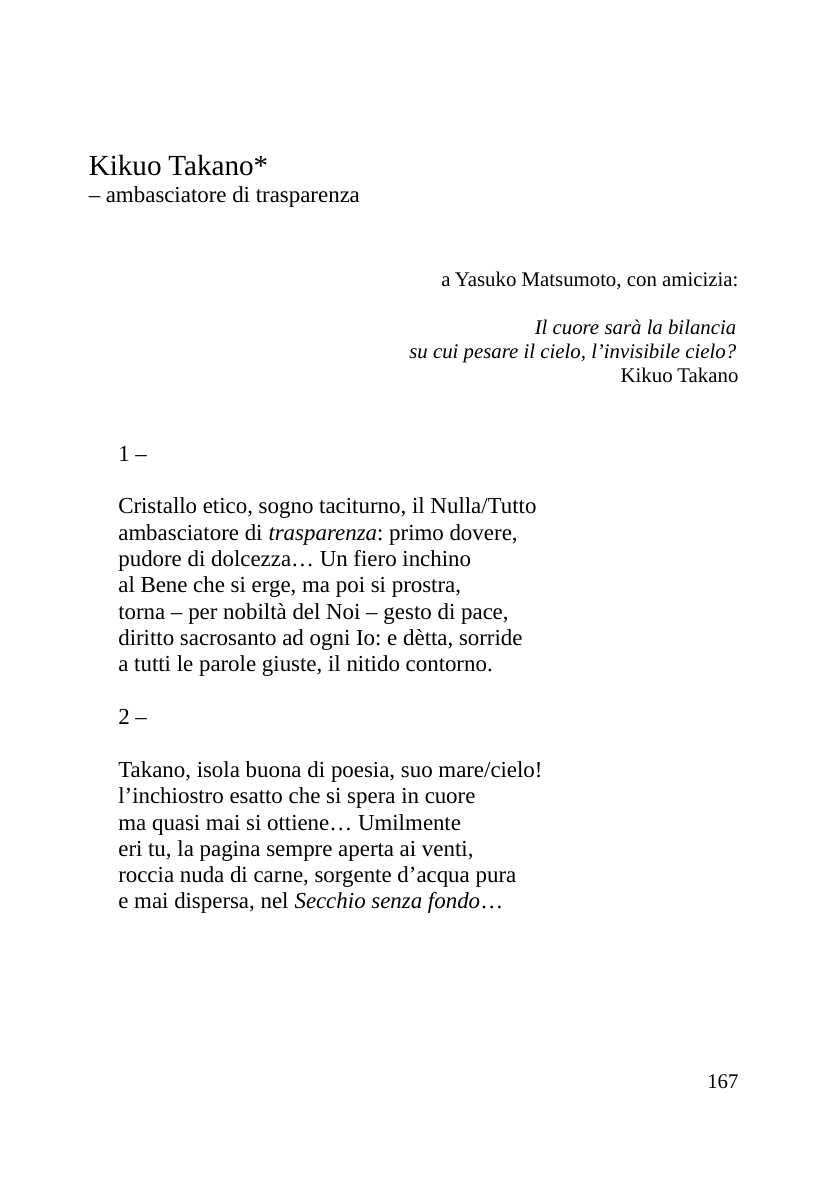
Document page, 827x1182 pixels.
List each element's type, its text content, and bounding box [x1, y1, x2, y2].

text roccia nuda di carne, sorgente d’acqua pura [88, 861, 738, 888]
text Il cuore sarà la bilancia [88, 315, 738, 339]
text Kikuo Takano [88, 363, 738, 387]
text ma quasi mai si ottiene… Umilmente [88, 808, 738, 835]
text ambasciatore di trasparenza: primo dovere, [88, 519, 738, 545]
text l’inchiostro esatto che si spera in cuore [88, 782, 738, 808]
text su cui pesare il cielo, l’invisibile cielo? [88, 339, 738, 363]
text Takano, isola buona di poesia, suo mare/cielo! [88, 756, 738, 782]
text Kikuo Takano* – ambasciatore di trasparenza [88, 148, 738, 207]
text torna – per nobiltà del Noi – gesto di pace, [88, 598, 738, 624]
text a Yasuko Matsumoto, con amicizia: [88, 267, 738, 291]
text Cristallo etico, sogno taciturno, il Nulla/Tutto [88, 492, 738, 519]
text diritto sacrosanto ad ogni Io: e dètta, sorride [88, 624, 738, 650]
text 2 – [88, 703, 738, 729]
text a tutti le parole giuste, il nitido contorno. [88, 650, 738, 677]
text al Bene che si erge, ma poi si prostra, [88, 571, 738, 598]
text e mai dispersa, nel Secchio senza fondo… [88, 888, 738, 914]
text eri tu, la pagina sempre aperta ai venti, [88, 835, 738, 861]
text 1 – [88, 439, 738, 466]
text pudore di dolcezza… Un fiero inchino [88, 545, 738, 571]
